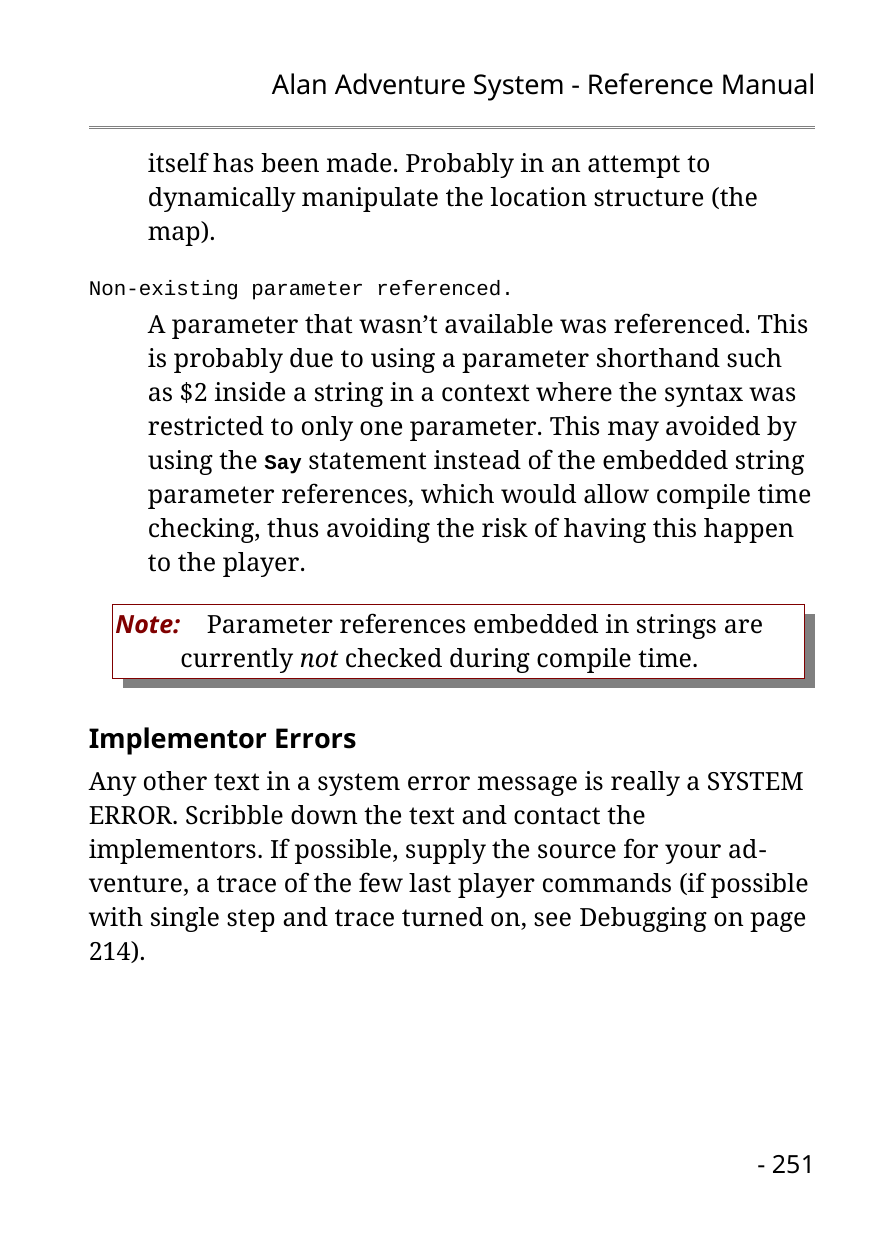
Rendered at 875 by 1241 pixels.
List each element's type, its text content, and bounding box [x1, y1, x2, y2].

text itself has been made. Probably in an attempt to dynamically manipulate the location structure (the map). [148, 146, 815, 247]
text A parameter that wasn’t available was referenced. This is probably due to using a parameter shorthand such as $2 inside a string in a context where the syntax was restricted to only one parameter. This may avoided by using the Say statement instead of the embedded string parameter references, which would allow compile time checking, thus avoiding the risk of hav­ing this happen to the player. [148, 307, 815, 579]
text Any other text in a system error message is really a SYSTEM ERROR. Scrib­ble down the text and contact the implementors. If possible, supply the source for your ad­venture, a trace of the few last player commands (if possible with single step and trace turned on, see Debugging on page 170). [88, 764, 815, 967]
subtitle Implementor Errors [88, 720, 815, 757]
text Non-existing parameter referenced. [88, 277, 815, 301]
list Parameter references embedded in strings are currently not checked during compile time. [113, 605, 804, 678]
